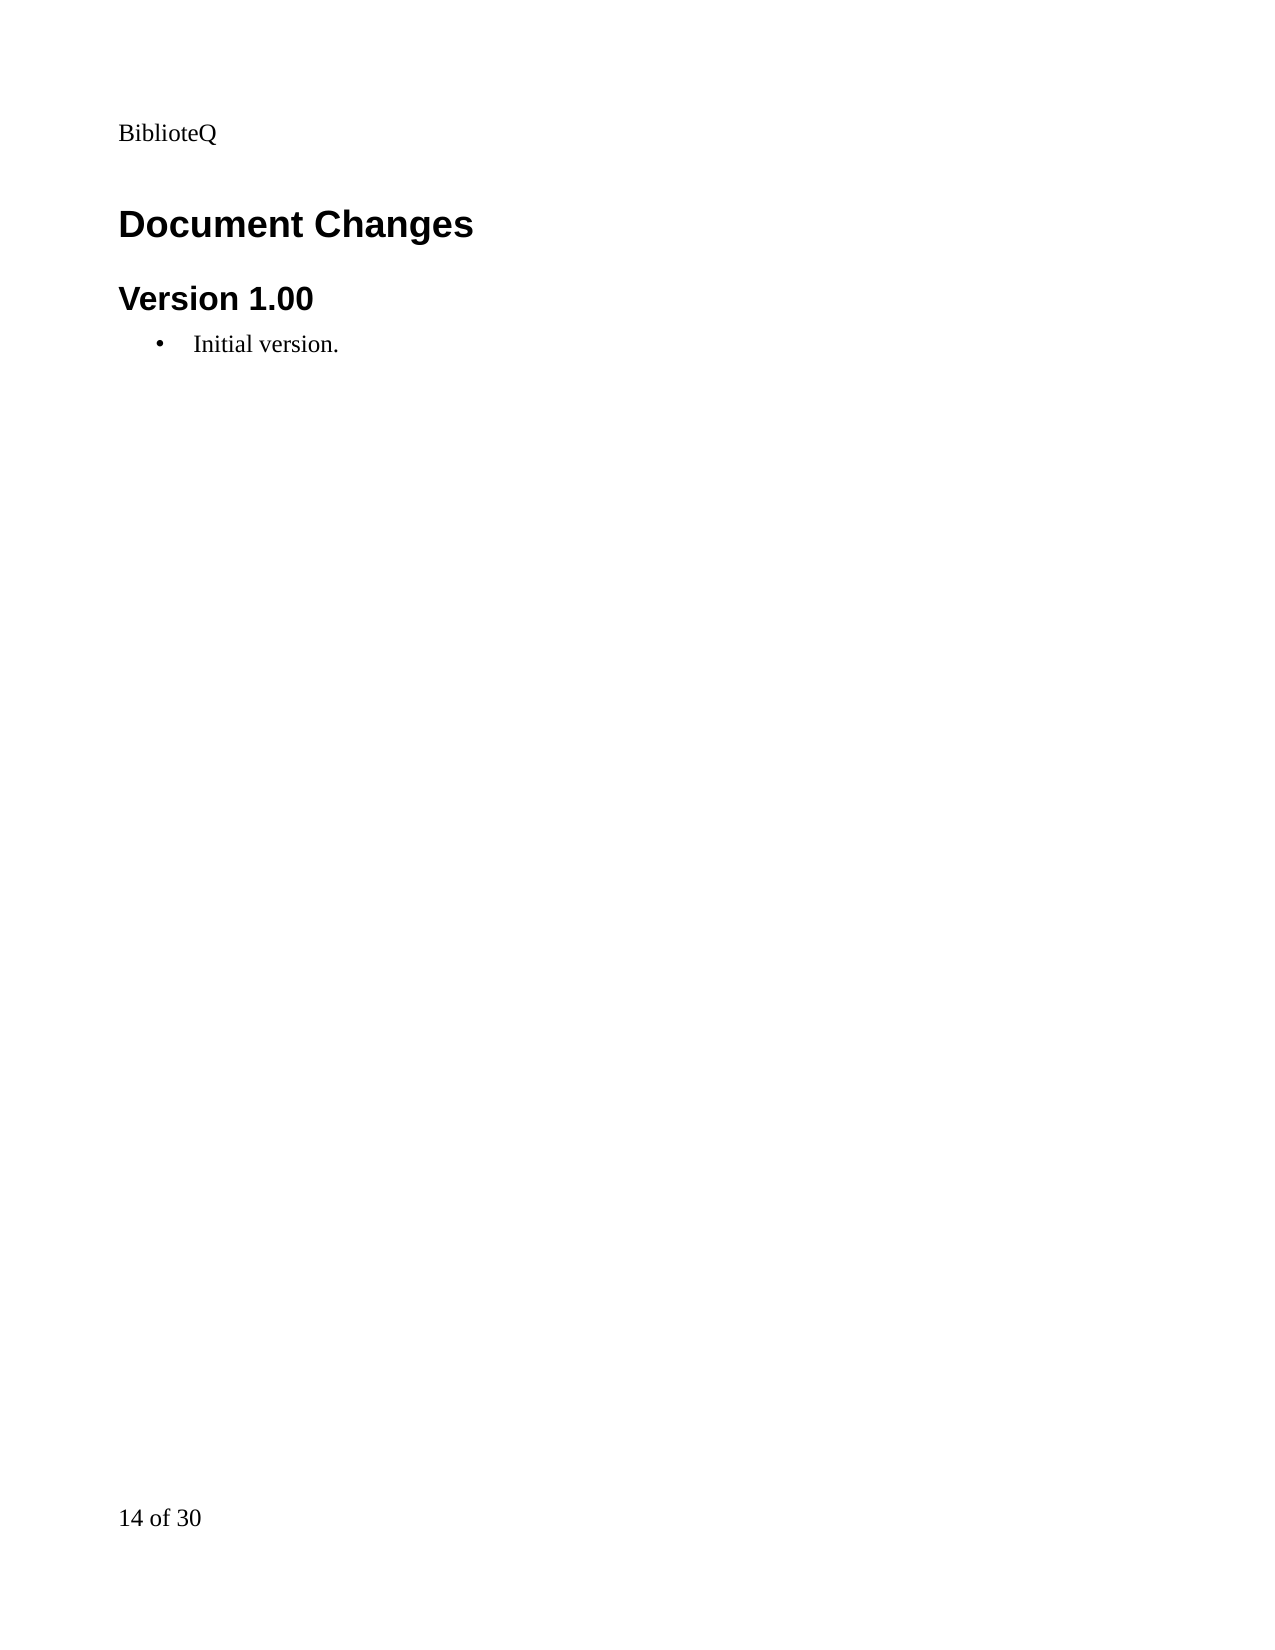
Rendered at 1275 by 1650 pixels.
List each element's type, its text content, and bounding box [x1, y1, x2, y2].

subtitle Document Changes [118, 201, 1157, 245]
subtitle Version 1.00 [118, 278, 1157, 317]
list Initial version. [156, 329, 1157, 358]
